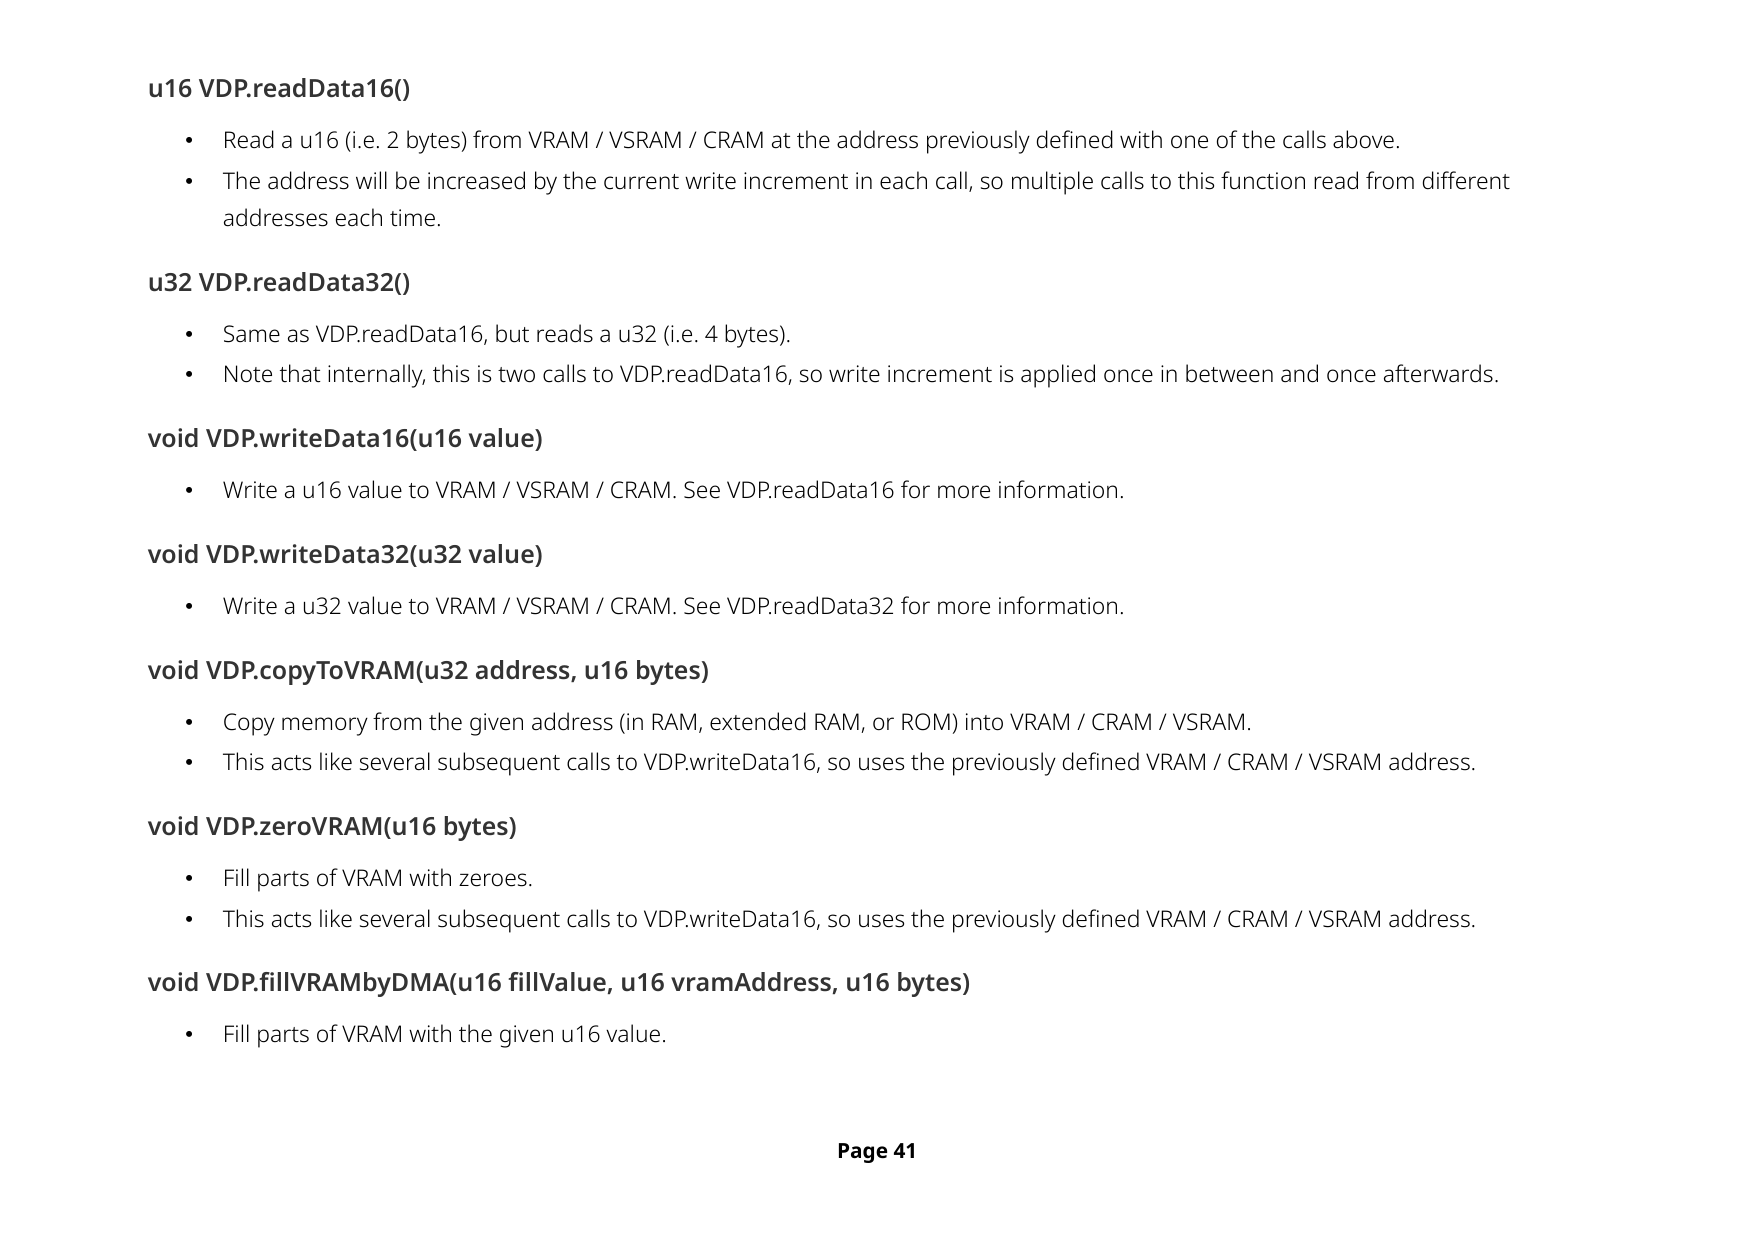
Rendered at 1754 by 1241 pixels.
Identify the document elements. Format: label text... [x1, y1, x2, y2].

subtitle void VDP.fillVRAMbyDMA(u16 fillValue, u16 vramAddress, u16 bytes) [148, 965, 1606, 999]
list Write a u16 value to VRAM / VSRAM / CRAM. See VDP.readData16 for more information. [185, 474, 1606, 505]
list This acts like several subsequent calls to VDP.writeData16, so uses the previously defined VRAM / CRAM / VSRAM address. [185, 902, 1606, 934]
subtitle void VDP.writeData32(u32 value) [148, 537, 1606, 571]
list Same as VDP.readData16, but reads a u32 (i.e. 4 bytes). [185, 318, 1606, 349]
list Fill parts of VRAM with the given u16 value. [185, 1018, 1606, 1049]
subtitle u32 VDP.readData32() [148, 264, 1606, 299]
list Fill parts of VRAM with zeroes. [185, 862, 1606, 893]
subtitle u16 VDP.readData16() [148, 71, 1606, 105]
list Copy memory from the given address (in RAM, extended RAM, or ROM) into VRAM / CRAM / VSRAM. [185, 706, 1606, 737]
list Write a u32 value to VRAM / VSRAM / CRAM. See VDP.readData32 for more information. [185, 590, 1606, 621]
list The address will be increased by the current write increment in each call, so multiple calls to this function read from different addresses each time. [185, 164, 1606, 233]
subtitle void VDP.writeData16(u16 value) [148, 421, 1606, 455]
list Note that internally, this is two calls to VDP.readData16, so write increment is applied once in between and once afterwards. [185, 358, 1606, 389]
subtitle void VDP.copyToVRAM(u32 address, u16 bytes) [148, 652, 1606, 687]
subtitle void VDP.zeroVRAM(u16 bytes) [148, 809, 1606, 843]
list This acts like several subsequent calls to VDP.writeData16, so uses the previously defined VRAM / CRAM / VSRAM address. [185, 746, 1606, 777]
list Read a u16 (i.e. 2 bytes) from VRAM / VSRAM / CRAM at the address previously defined with one of the calls above. [185, 124, 1606, 155]
